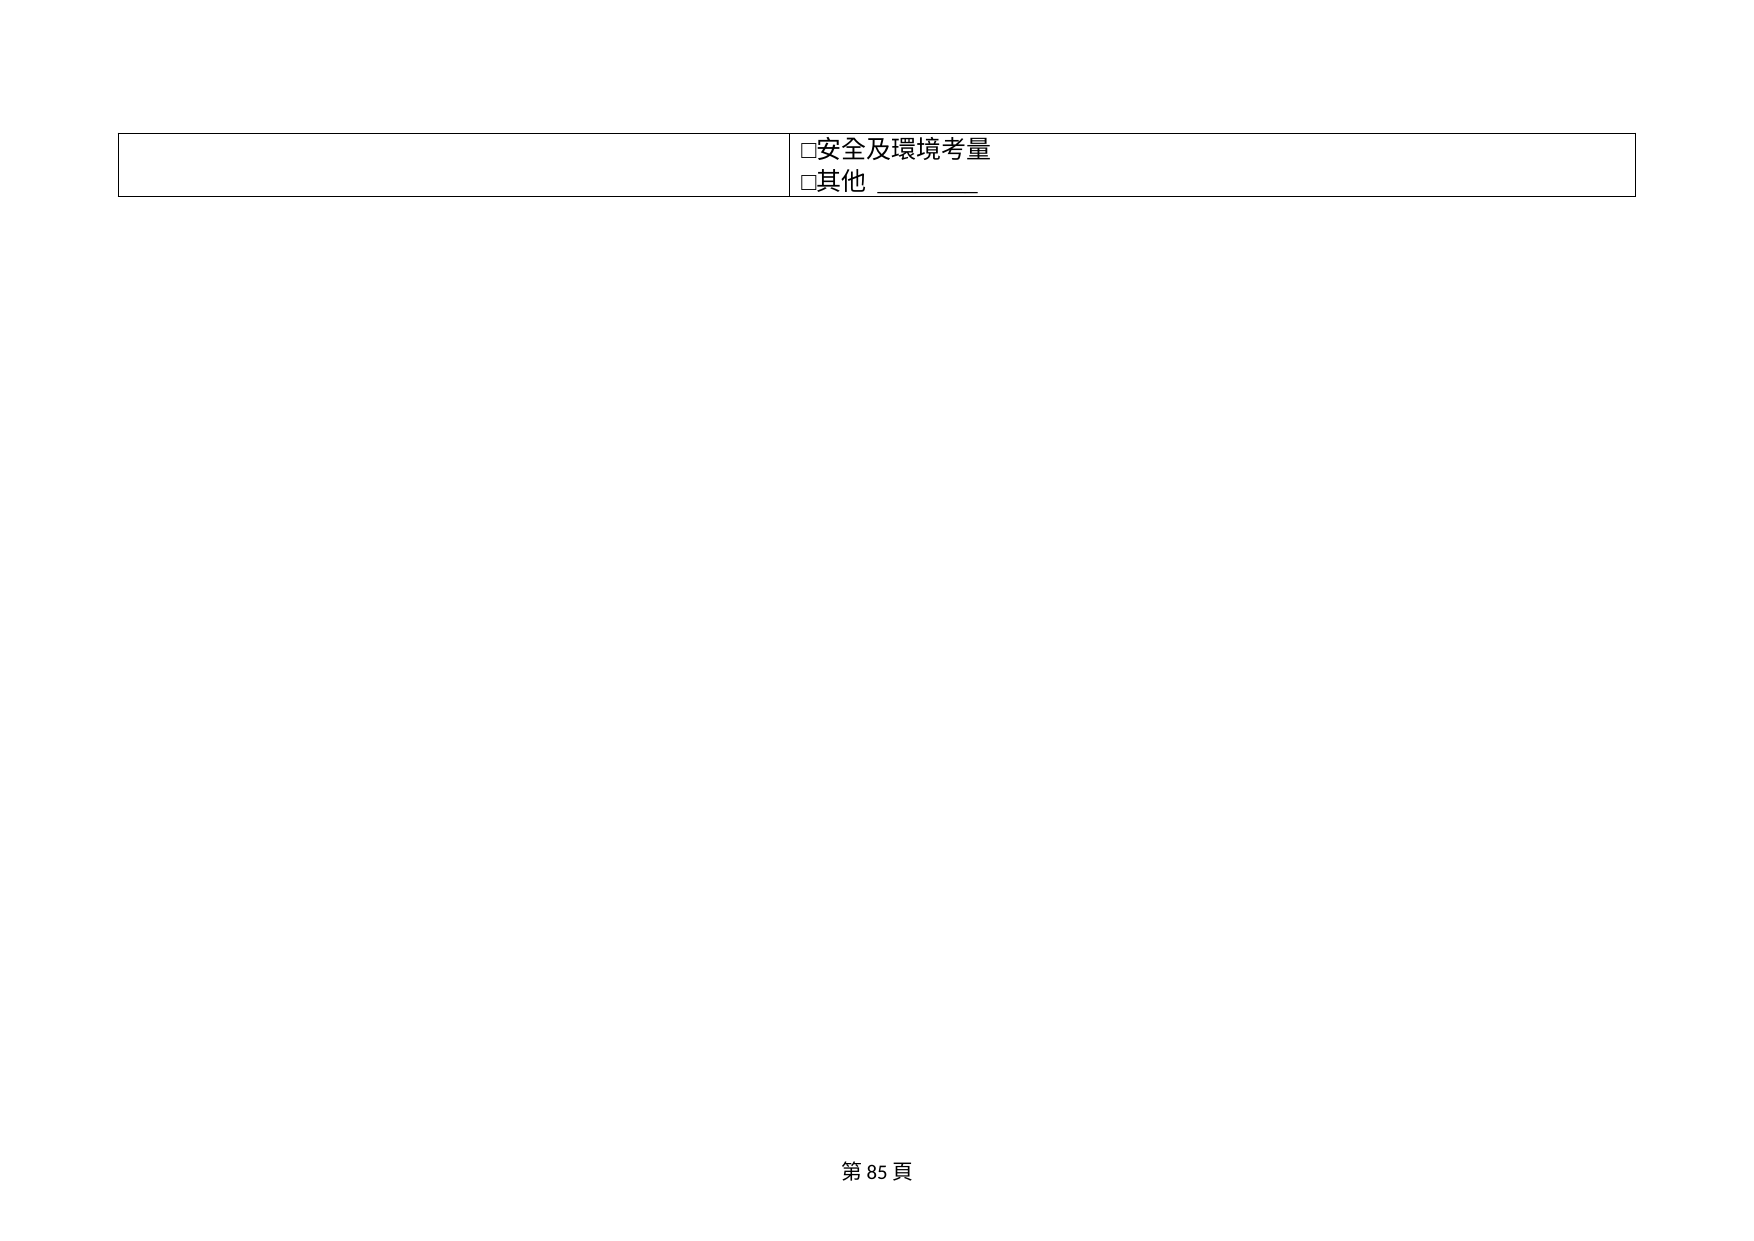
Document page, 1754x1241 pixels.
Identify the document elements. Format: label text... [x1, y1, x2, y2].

table_cell □安全及環境考量 □其他 ________ [790, 134, 1635, 196]
table_cell [119, 134, 789, 196]
